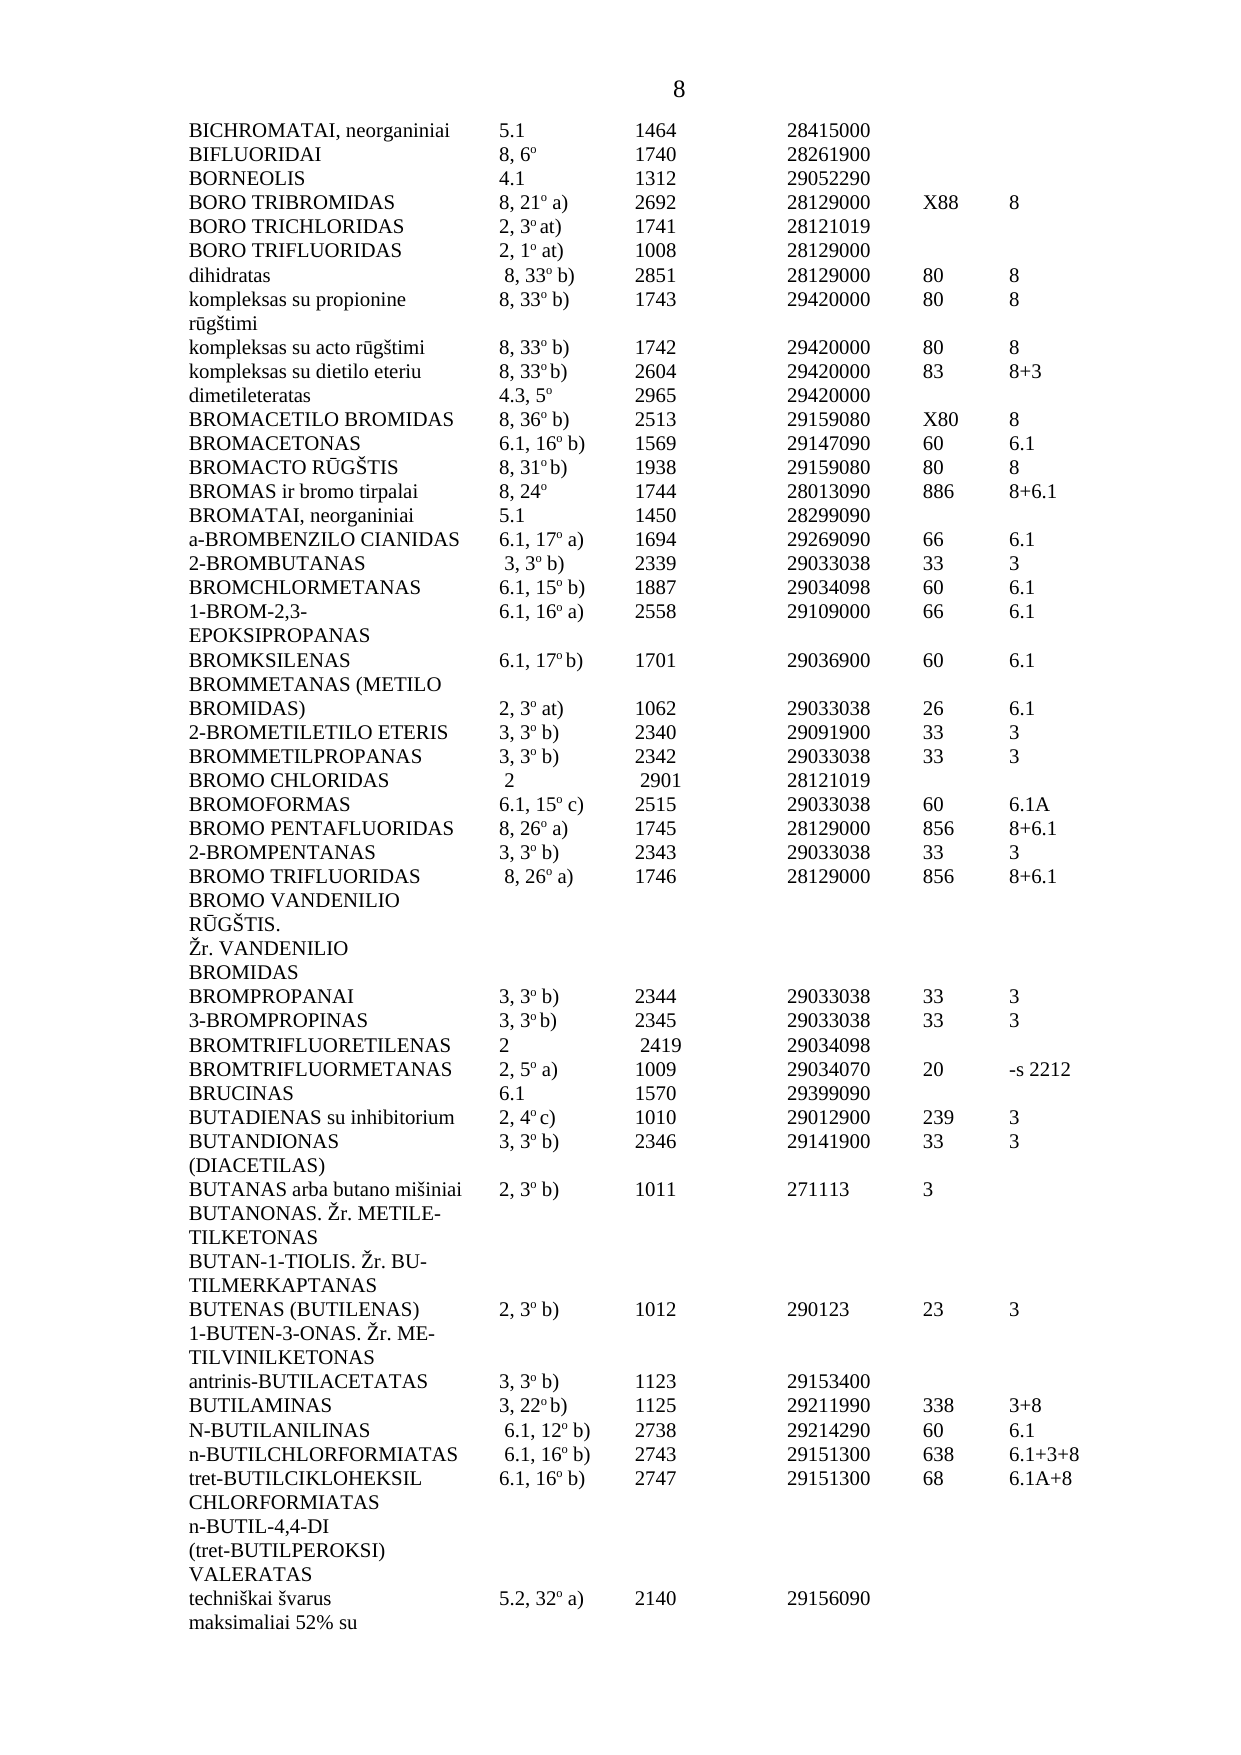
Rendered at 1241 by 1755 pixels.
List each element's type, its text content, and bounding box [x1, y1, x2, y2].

table_cell 8+3 [998, 359, 1114, 383]
table_cell 6.1, 16o a) [488, 599, 623, 647]
table_cell 8, 33o b) [488, 287, 623, 335]
table_cell -s 2212 [998, 1057, 1114, 1081]
table_cell 66 [911, 599, 998, 647]
table_cell 8, 33o b) [488, 359, 623, 383]
table_cell [1114, 936, 1181, 960]
table_cell 60 [911, 431, 998, 455]
table_cell [623, 1562, 776, 1586]
table_cell 2738 [623, 1418, 776, 1442]
table_cell BROMO VANDENILIO RŪGŠTIS. [177, 888, 488, 936]
table_cell 8+6.1 [998, 816, 1114, 840]
table_cell 1123 [623, 1369, 776, 1393]
table_cell kompleksas su propionine rūgštimi [177, 287, 488, 335]
table_cell 3-BROMPROPINAS [177, 1009, 488, 1032]
table_cell kompleksas su dietilo eteriu [177, 359, 488, 383]
table_cell 2-BROMBUTANAS [177, 551, 488, 575]
table_cell BROMO TRIFLUORIDAS [177, 864, 488, 888]
table_cell 29151300 [776, 1466, 911, 1490]
table_cell 8 [998, 407, 1114, 431]
table_cell BUTANONAS. Žr. METILE- [177, 1201, 488, 1225]
table_cell 28121019 [776, 768, 911, 792]
table_cell BUTANAS arba butano mišiniai [177, 1177, 488, 1201]
table_cell 2743 [623, 1442, 776, 1466]
table_cell BRUCINAS [177, 1081, 488, 1105]
table_cell maksimaliai 52% su [177, 1610, 488, 1634]
table_cell 1450 [623, 503, 776, 527]
table_cell 1125 [623, 1394, 776, 1417]
table_cell 3 [998, 1129, 1114, 1177]
table_cell [911, 1201, 998, 1225]
table_cell BROMATAI, neorganiniai [177, 503, 488, 527]
table_cell [911, 1081, 998, 1105]
table_cell [911, 1321, 998, 1345]
table_cell TILMERKAPTANAS [177, 1273, 488, 1297]
table_cell 2, 3o b) [488, 1177, 623, 1201]
table_cell [911, 888, 998, 936]
table_cell [998, 1538, 1114, 1562]
table_cell 2692 [623, 190, 776, 214]
table_cell 28415000 [776, 118, 911, 142]
table_cell 239 [911, 1105, 998, 1129]
table_cell [998, 1225, 1114, 1249]
table_cell 60 [911, 792, 998, 816]
table_cell tret-BUTILCIKLOHEKSIL [177, 1466, 488, 1490]
table_cell 2342 [623, 744, 776, 768]
table_cell [776, 1249, 911, 1273]
table_cell 29034070 [776, 1057, 911, 1081]
table_cell [998, 1345, 1114, 1369]
table_cell [1114, 263, 1181, 287]
table_cell 3, 3o b) [488, 1129, 623, 1177]
table_cell 3, 3o b) [488, 1009, 623, 1032]
table_cell 23 [911, 1297, 998, 1321]
table_cell BROMTRIFLUORMETANAS [177, 1057, 488, 1081]
table_cell [776, 1225, 911, 1249]
table_cell [998, 768, 1114, 792]
table_cell [911, 503, 998, 527]
table_cell 8, 21o a) [488, 190, 623, 214]
table_cell [1114, 648, 1181, 672]
table_cell N-BUTILANILINAS [177, 1418, 488, 1442]
table_cell 80 [911, 263, 998, 287]
table_cell BROMMETANAS (METILO [177, 672, 488, 696]
table_cell 2419 [623, 1033, 776, 1057]
table_cell 29033038 [776, 792, 911, 816]
table_cell 60 [911, 575, 998, 599]
table_cell [1114, 960, 1181, 984]
table_cell 33 [911, 1009, 998, 1032]
table_cell [488, 1345, 623, 1369]
table_cell 856 [911, 864, 998, 888]
table_cell 29214290 [776, 1418, 911, 1442]
table_cell 2-BROMPENTANAS [177, 840, 488, 864]
table_cell [911, 142, 998, 166]
table_cell [776, 960, 911, 984]
table_cell [488, 672, 623, 696]
table_cell 6.1, 17o a) [488, 527, 623, 551]
table_cell [911, 1538, 998, 1562]
table_cell [1114, 1514, 1181, 1538]
table_cell 2339 [623, 551, 776, 575]
table_cell [998, 960, 1114, 984]
table_cell 2344 [623, 984, 776, 1008]
table_cell [911, 1610, 998, 1634]
table_cell [776, 1562, 911, 1586]
table_cell 60 [911, 1418, 998, 1442]
table_cell 3 [998, 551, 1114, 575]
table_cell 1701 [623, 648, 776, 672]
table_cell [1114, 888, 1181, 936]
table_cell [1114, 1466, 1181, 1490]
table_cell BROMAS ir bromo tirpalai [177, 479, 488, 503]
table_cell [488, 1538, 623, 1562]
table_cell kompleksas su acto rūgštimi [177, 335, 488, 359]
table_cell [776, 1345, 911, 1369]
table_cell 6.1A [998, 792, 1114, 816]
table_cell BORNEOLIS [177, 166, 488, 190]
table_cell 2901 [623, 768, 776, 792]
table_cell BORO TRIBROMIDAS [177, 190, 488, 214]
table_cell BROMO PENTAFLUORIDAS [177, 816, 488, 840]
table_cell 26 [911, 696, 998, 720]
table_cell [1114, 1490, 1181, 1514]
table_cell 271113 [776, 1177, 911, 1201]
table_cell 6.1 [998, 431, 1114, 455]
table_cell 28129000 [776, 263, 911, 287]
table_cell [1114, 1394, 1181, 1417]
table_cell [998, 1369, 1114, 1393]
table_cell [1114, 1177, 1181, 1201]
table_cell BORO TRIFLUORIDAS [177, 239, 488, 262]
table_cell 3 [911, 1177, 998, 1201]
table_cell 29420000 [776, 359, 911, 383]
table_cell 33 [911, 984, 998, 1008]
table_cell BROMCHLORMETANAS [177, 575, 488, 599]
table_cell 2 [488, 768, 623, 792]
table_cell 638 [911, 1442, 998, 1466]
table_cell 6.1, 15o c) [488, 792, 623, 816]
table_cell 8, 33o b) [488, 335, 623, 359]
table_cell 3 [998, 720, 1114, 744]
table_cell [998, 1490, 1114, 1514]
table_cell [1114, 287, 1181, 335]
table_cell 28013090 [776, 479, 911, 503]
table_cell 1010 [623, 1105, 776, 1129]
table_cell 2-BROMETILETILO ETERIS [177, 720, 488, 744]
table_cell 29034098 [776, 1033, 911, 1057]
table_cell [1114, 720, 1181, 744]
table_cell [998, 1610, 1114, 1634]
table_cell 5.1 [488, 118, 623, 142]
table_cell 1011 [623, 1177, 776, 1201]
table_cell [998, 888, 1114, 936]
table_cell [623, 1538, 776, 1562]
table_cell [1114, 1418, 1181, 1442]
table_cell 28129000 [776, 816, 911, 840]
table_cell 1062 [623, 696, 776, 720]
table_cell [776, 1273, 911, 1297]
table_cell [623, 672, 776, 696]
table_cell 8, 33o b) [488, 263, 623, 287]
table_cell 3, 3o b) [488, 840, 623, 864]
table_cell [1114, 1442, 1181, 1466]
table_cell 29156090 [776, 1586, 911, 1610]
table_cell [911, 936, 998, 960]
table_cell [1114, 1129, 1181, 1177]
table_cell 2965 [623, 383, 776, 407]
table_cell 8 [998, 263, 1114, 287]
table_cell techniškai švarus [177, 1586, 488, 1610]
table_cell [488, 1249, 623, 1273]
table_cell [1114, 1105, 1181, 1129]
table_cell [1114, 1321, 1181, 1345]
table_cell 3 [998, 984, 1114, 1008]
table_cell [1114, 1057, 1181, 1081]
table_cell [1114, 1297, 1181, 1321]
table_cell [623, 1345, 776, 1369]
table_cell 3, 3o b) [488, 1369, 623, 1393]
table_cell [998, 142, 1114, 166]
table_cell 2345 [623, 1009, 776, 1032]
table_cell [911, 768, 998, 792]
table_cell 8, 26o a) [488, 864, 623, 888]
table_cell 2, 4o c) [488, 1105, 623, 1129]
table_cell [1114, 984, 1181, 1008]
table_cell 28261900 [776, 142, 911, 166]
table_cell [911, 672, 998, 696]
table_cell [1114, 744, 1181, 768]
table_cell 1694 [623, 527, 776, 551]
table_cell [1114, 1081, 1181, 1105]
table_cell BROMACETONAS [177, 431, 488, 455]
table_cell 8, 31o b) [488, 455, 623, 479]
table_cell [998, 1273, 1114, 1297]
table_cell 6.1A+8 [998, 1466, 1114, 1490]
table_cell 8, 36o b) [488, 407, 623, 431]
table_cell [911, 1033, 998, 1057]
table_cell [911, 214, 998, 238]
table_cell 29159080 [776, 455, 911, 479]
table_cell [911, 1514, 998, 1538]
table_cell [911, 1225, 998, 1249]
table_cell 2, 3o at) [488, 214, 623, 238]
table_cell 2, 3o at) [488, 696, 623, 720]
table_cell (tret-BUTILPEROKSI) [177, 1538, 488, 1562]
table_cell [998, 383, 1114, 407]
table_cell [623, 888, 776, 936]
table_cell [911, 1490, 998, 1514]
table_cell 2558 [623, 599, 776, 647]
table_cell [1114, 335, 1181, 359]
table_cell 3 [998, 840, 1114, 864]
table_cell [998, 672, 1114, 696]
table_cell 29420000 [776, 383, 911, 407]
table_cell 28129000 [776, 864, 911, 888]
table_cell 3 [998, 1105, 1114, 1129]
table_cell 33 [911, 840, 998, 864]
table_cell [623, 1273, 776, 1297]
table_cell 1743 [623, 287, 776, 335]
table_cell 80 [911, 287, 998, 335]
table_cell 29151300 [776, 1442, 911, 1466]
table_cell [488, 1273, 623, 1297]
table_cell 80 [911, 455, 998, 479]
table_cell [1114, 840, 1181, 864]
table_cell [1114, 1538, 1181, 1562]
table_cell BROMKSILENAS [177, 648, 488, 672]
table_cell 4.3, 5o [488, 383, 623, 407]
table_cell [623, 1225, 776, 1249]
table_cell [911, 1345, 998, 1369]
table_cell [488, 1610, 623, 1634]
table_cell 3, 3o b) [488, 744, 623, 768]
table_cell 2 [488, 1033, 623, 1057]
table_cell 29141900 [776, 1129, 911, 1177]
table_cell [776, 1201, 911, 1225]
table_cell 29033038 [776, 551, 911, 575]
table_cell TILVINILKETONAS [177, 1345, 488, 1369]
table_cell n-BUTILCHLORFORMIATAS [177, 1442, 488, 1466]
table_cell a-BROMBENZILO CIANIDAS [177, 527, 488, 551]
table_cell [1114, 1249, 1181, 1273]
table_cell [776, 1538, 911, 1562]
table_cell 83 [911, 359, 998, 383]
table_cell TILKETONAS [177, 1225, 488, 1249]
table_cell [1114, 1586, 1181, 1610]
table_cell 2, 1o at) [488, 239, 623, 262]
table_cell [1114, 431, 1181, 455]
table_cell dimetileteratas [177, 383, 488, 407]
table_cell 6.1 [998, 599, 1114, 647]
table_cell [1114, 1225, 1181, 1249]
table_cell 29033038 [776, 744, 911, 768]
table_cell 2340 [623, 720, 776, 744]
table_cell [1114, 1009, 1181, 1032]
table_cell 4.1 [488, 166, 623, 190]
table_cell 3, 3o b) [488, 720, 623, 744]
table_cell 6.1, 17o b) [488, 648, 623, 672]
table_cell [1114, 792, 1181, 816]
table_cell [776, 672, 911, 696]
table_cell [1114, 503, 1181, 527]
table_cell 6.1 [998, 648, 1114, 672]
table_cell 29153400 [776, 1369, 911, 1393]
table_cell [998, 118, 1114, 142]
table_cell [623, 1490, 776, 1514]
table_cell 2140 [623, 1586, 776, 1610]
table_cell 1746 [623, 864, 776, 888]
table_cell [1114, 407, 1181, 431]
table_cell [911, 383, 998, 407]
table_cell 3 [998, 744, 1114, 768]
table_cell 33 [911, 551, 998, 575]
table_cell 3, 3o b) [488, 984, 623, 1008]
table_cell [911, 960, 998, 984]
table_cell n-BUTIL-4,4-DI [177, 1514, 488, 1538]
table_cell 3+8 [998, 1394, 1114, 1417]
table_cell [998, 239, 1114, 262]
table_cell 6.1 [998, 1418, 1114, 1442]
table_cell VALERATAS [177, 1562, 488, 1586]
table_cell [488, 960, 623, 984]
table_cell 6.1 [998, 696, 1114, 720]
table_cell 1938 [623, 455, 776, 479]
table_cell 1312 [623, 166, 776, 190]
table_cell [911, 1369, 998, 1393]
table_cell [488, 936, 623, 960]
table_cell 29033038 [776, 984, 911, 1008]
table_cell Žr. VANDENILIO [177, 936, 488, 960]
table_cell [776, 888, 911, 936]
table_cell 6.1, 15o b) [488, 575, 623, 599]
table_cell BROMMETILPROPANAS [177, 744, 488, 768]
table_cell antrinis-BUTILACETATAS [177, 1369, 488, 1393]
table_cell 6.1, 16o b) [488, 1442, 623, 1466]
table_cell [623, 936, 776, 960]
table_cell [488, 1225, 623, 1249]
table_cell [998, 1081, 1114, 1105]
table_cell [1114, 383, 1181, 407]
table_cell 6.1+3+8 [998, 1442, 1114, 1466]
table_cell 6.1, 16o b) [488, 431, 623, 455]
table_cell [1114, 816, 1181, 840]
table_cell 1009 [623, 1057, 776, 1081]
table_cell 29420000 [776, 287, 911, 335]
table_cell 60 [911, 648, 998, 672]
table_cell BUTENAS (BUTILENAS) [177, 1297, 488, 1321]
table_cell 29034098 [776, 575, 911, 599]
table_cell [998, 1177, 1114, 1201]
table_cell [776, 1490, 911, 1514]
table_cell [488, 1201, 623, 1225]
table_cell 856 [911, 816, 998, 840]
table_cell [1114, 142, 1181, 166]
table_cell [998, 1562, 1114, 1586]
table_cell 1742 [623, 335, 776, 359]
table_cell [1114, 768, 1181, 792]
table_cell 29033038 [776, 840, 911, 864]
table_cell 1008 [623, 239, 776, 262]
table_cell [776, 936, 911, 960]
table_cell [911, 1273, 998, 1297]
table_cell [776, 1610, 911, 1634]
table_cell 6.1 [998, 527, 1114, 551]
table_cell [776, 1514, 911, 1538]
table_cell [1114, 1033, 1181, 1057]
table_cell 1-BUTEN-3-ONAS. Žr. ME- [177, 1321, 488, 1345]
table_cell [998, 1321, 1114, 1345]
table_cell [488, 1562, 623, 1586]
table_cell 66 [911, 527, 998, 551]
table_cell 29052290 [776, 166, 911, 190]
table_cell [1114, 575, 1181, 599]
table_cell [1114, 696, 1181, 720]
table_cell 1745 [623, 816, 776, 840]
table_cell [623, 1201, 776, 1225]
table_cell CHLORFORMIATAS [177, 1490, 488, 1514]
table_cell 3 [998, 1009, 1114, 1032]
table_cell [776, 1321, 911, 1345]
table_cell [1114, 359, 1181, 383]
table_cell BROMO CHLORIDAS [177, 768, 488, 792]
table_cell [1114, 214, 1181, 238]
table_cell BORO TRICHLORIDAS [177, 214, 488, 238]
table_cell [1114, 1369, 1181, 1393]
table_cell 29211990 [776, 1394, 911, 1417]
table_cell 29420000 [776, 335, 911, 359]
table_cell BUTAN-1-TIOLIS. Žr. BU- [177, 1249, 488, 1273]
table_cell [1114, 455, 1181, 479]
table_cell 33 [911, 720, 998, 744]
table_cell [1114, 672, 1181, 696]
table_cell dihidratas [177, 263, 488, 287]
table_cell 2513 [623, 407, 776, 431]
table_cell [1114, 1201, 1181, 1225]
table_cell [1114, 166, 1181, 190]
table_cell [1114, 190, 1181, 214]
table_cell [911, 1249, 998, 1273]
table_cell 6.1 [488, 1081, 623, 1105]
table_cell 1570 [623, 1081, 776, 1105]
table_cell 33 [911, 1129, 998, 1177]
table_cell [1114, 1273, 1181, 1297]
table_cell [911, 239, 998, 262]
table_cell 2346 [623, 1129, 776, 1177]
table_cell [1114, 239, 1181, 262]
table_cell [1114, 1562, 1181, 1586]
table_cell 2747 [623, 1466, 776, 1490]
table_cell 1744 [623, 479, 776, 503]
table_cell 1741 [623, 214, 776, 238]
table_cell X88 [911, 190, 998, 214]
table_cell [488, 1514, 623, 1538]
table_cell BUTADIENAS su inhibitorium [177, 1105, 488, 1129]
table_cell BROMOFORMAS [177, 792, 488, 816]
table_cell 1-BROM-2,3-EPOKSIPROPANAS [177, 599, 488, 647]
table_cell 6.1, 12o b) [488, 1418, 623, 1442]
table_cell 80 [911, 335, 998, 359]
table_cell BUTANDIONAS (DIACETILAS) [177, 1129, 488, 1177]
table_cell [998, 936, 1114, 960]
table_cell [998, 503, 1114, 527]
table_cell BROMIDAS) [177, 696, 488, 720]
table_cell 5.2, 32o a) [488, 1586, 623, 1610]
table_cell BICHROMATAI, neorganiniai [177, 118, 488, 142]
table_cell 29036900 [776, 648, 911, 672]
table_cell 33 [911, 744, 998, 768]
table_cell [998, 214, 1114, 238]
table_cell 28299090 [776, 503, 911, 527]
table_cell 2, 5o a) [488, 1057, 623, 1081]
table_cell [623, 960, 776, 984]
table_cell [623, 1514, 776, 1538]
table_cell [1114, 1610, 1181, 1634]
table_cell BROMACTO RŪGŠTIS [177, 455, 488, 479]
table_cell 8 [998, 190, 1114, 214]
table_cell 8 [998, 287, 1114, 335]
table_cell [998, 1514, 1114, 1538]
table_cell 1887 [623, 575, 776, 599]
table_cell 29147090 [776, 431, 911, 455]
table_cell 2343 [623, 840, 776, 864]
table_cell 2604 [623, 359, 776, 383]
table_cell [911, 1562, 998, 1586]
table_cell 886 [911, 479, 998, 503]
table_cell 28129000 [776, 190, 911, 214]
table_cell [1114, 599, 1181, 647]
table_cell [998, 1033, 1114, 1057]
table_cell BROMACETILO BROMIDAS [177, 407, 488, 431]
table_cell [998, 1201, 1114, 1225]
table_cell [1114, 864, 1181, 888]
table_cell 3, 3o b) [488, 551, 623, 575]
table_cell 28129000 [776, 239, 911, 262]
table_cell X80 [911, 407, 998, 431]
table_cell 8 [998, 335, 1114, 359]
table_cell 29109000 [776, 599, 911, 647]
table_cell 29091900 [776, 720, 911, 744]
table_cell 68 [911, 1466, 998, 1490]
table_cell 29159080 [776, 407, 911, 431]
table_cell 1740 [623, 142, 776, 166]
table_cell 29012900 [776, 1105, 911, 1129]
table_cell BROMIDAS [177, 960, 488, 984]
table_cell 6.1, 16o b) [488, 1466, 623, 1490]
table_cell [998, 166, 1114, 190]
table_cell BUTILAMINAS [177, 1394, 488, 1417]
table_cell 1569 [623, 431, 776, 455]
table_cell 290123 [776, 1297, 911, 1321]
table_cell 8+6.1 [998, 864, 1114, 888]
table_cell [911, 118, 998, 142]
table_cell [1114, 1345, 1181, 1369]
table_cell 2515 [623, 792, 776, 816]
table_cell 1012 [623, 1297, 776, 1321]
table_cell [488, 1321, 623, 1345]
table_cell BROMPROPANAI [177, 984, 488, 1008]
table_cell [1114, 551, 1181, 575]
table_cell 338 [911, 1394, 998, 1417]
table_cell [623, 1249, 776, 1273]
table_cell [1114, 479, 1181, 503]
table_cell 8+6.1 [998, 479, 1114, 503]
table_cell 29033038 [776, 696, 911, 720]
table_cell 6.1 [998, 575, 1114, 599]
table_cell 20 [911, 1057, 998, 1081]
table_cell [623, 1321, 776, 1345]
table_cell BIFLUORIDAI [177, 142, 488, 166]
table_cell 3 [998, 1297, 1114, 1321]
table_cell 2, 3o b) [488, 1297, 623, 1321]
table_cell 29033038 [776, 1009, 911, 1032]
table_cell 29399090 [776, 1081, 911, 1105]
table_cell 8, 24o [488, 479, 623, 503]
table_cell 8, 6o [488, 142, 623, 166]
table_cell 8, 26o a) [488, 816, 623, 840]
table_cell [623, 1610, 776, 1634]
table_cell [488, 1490, 623, 1514]
table_cell [1114, 527, 1181, 551]
table_cell [998, 1586, 1114, 1610]
table_cell 2851 [623, 263, 776, 287]
table_cell [998, 1249, 1114, 1273]
table_cell 29269090 [776, 527, 911, 551]
table_cell BROMTRIFLUORETILENAS [177, 1033, 488, 1057]
table_cell [1114, 118, 1181, 142]
table_cell 28121019 [776, 214, 911, 238]
table_cell [488, 888, 623, 936]
table_cell 3, 22o b) [488, 1394, 623, 1417]
table_cell [911, 166, 998, 190]
table_cell 5.1 [488, 503, 623, 527]
table_cell 1464 [623, 118, 776, 142]
table_cell 8 [998, 455, 1114, 479]
table_cell [911, 1586, 998, 1610]
